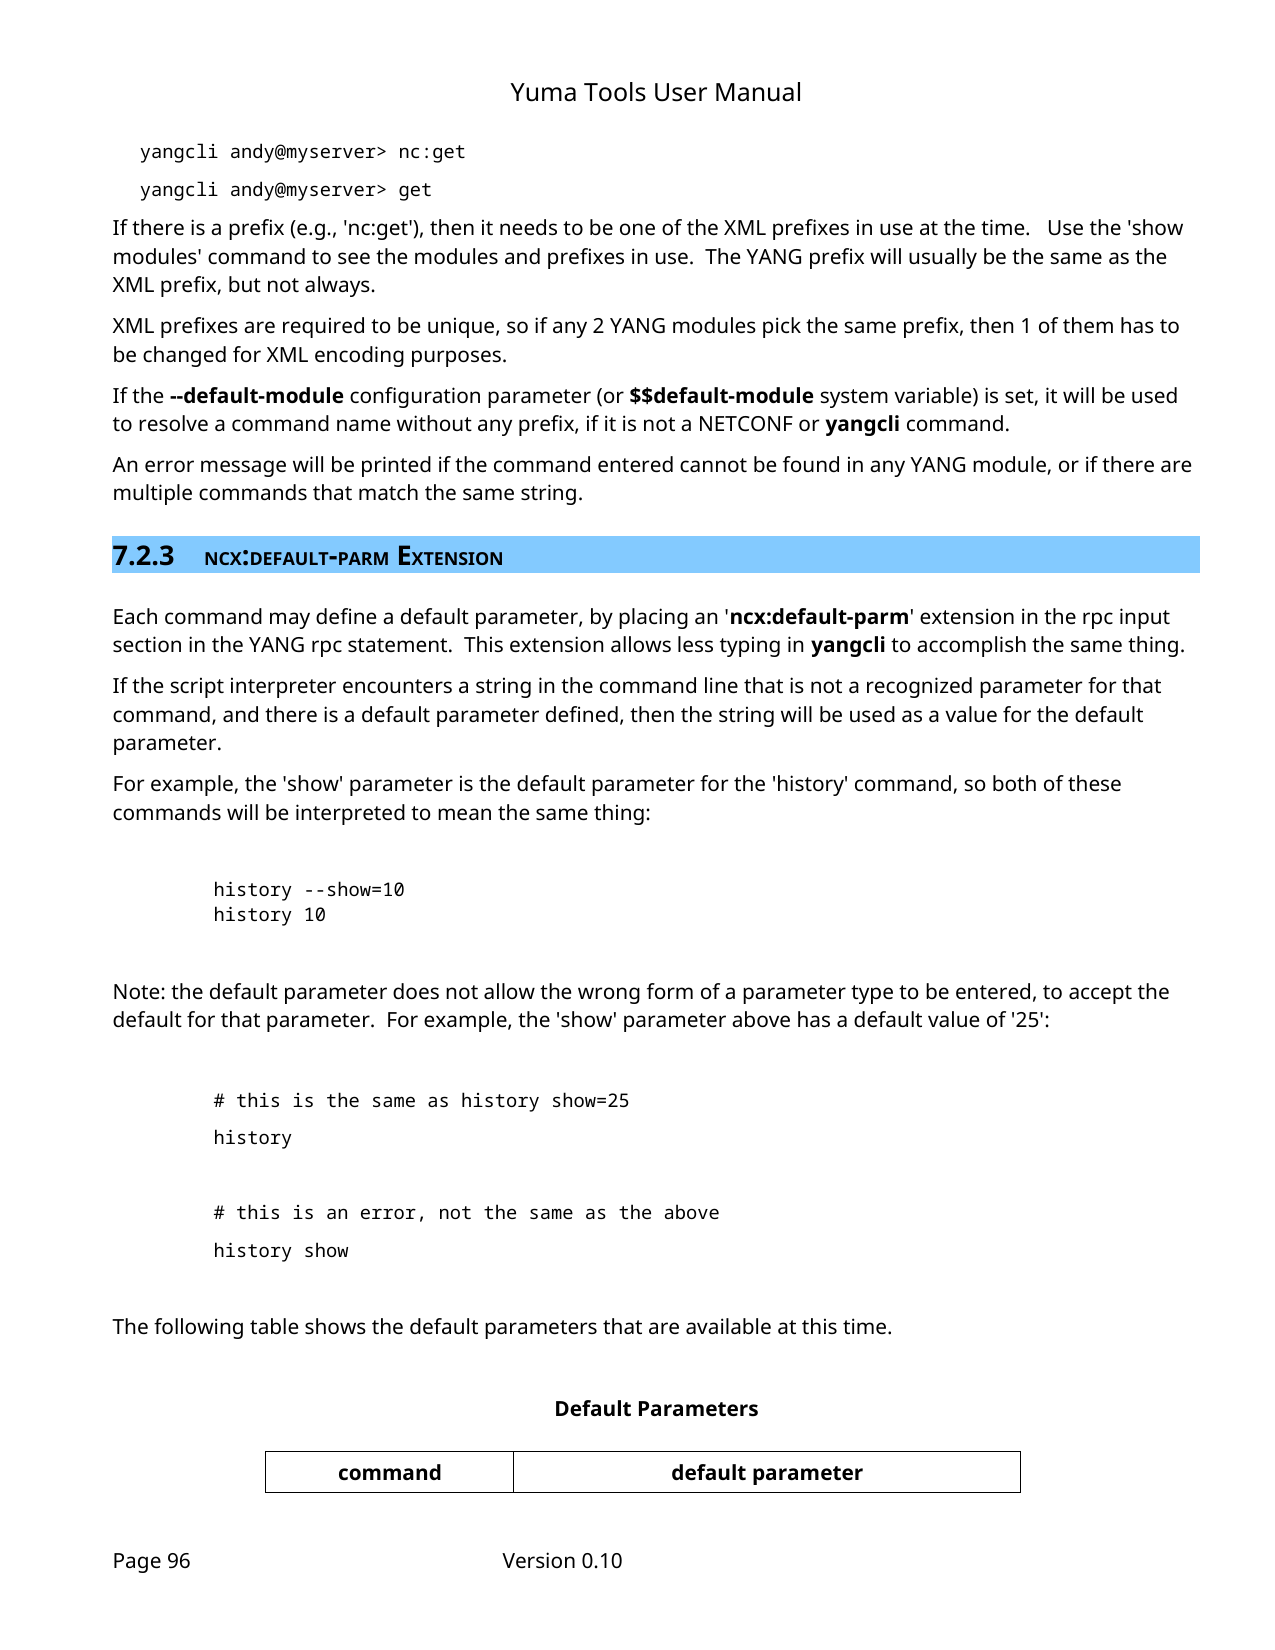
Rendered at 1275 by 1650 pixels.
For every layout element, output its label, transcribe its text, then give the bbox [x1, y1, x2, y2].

text yangcli andy@myserver> nc:get [139, 138, 1200, 164]
text yangcli andy@myserver> get [139, 176, 1200, 202]
text An error message will be printed if the command entered cannot be found in any YANG module, or if there are multiple commands that match the same string. [112, 450, 1200, 507]
text The following table shows the default parameters that are available at this time. [112, 1312, 1200, 1341]
text XML prefixes are required to be unique, so if any 2 YANG modules pick the same prefix, then 1 of them has to be changed for XML encoding purposes. [112, 311, 1200, 368]
text history [139, 1124, 1200, 1150]
text If there is a prefix (e.g., 'nc:get'), then it needs to be one of the XML prefixes in use at the time. Use the 'show modules' command to see the modules and prefixes in use. The YANG prefix will usually be the same as the XML prefix, but not always. [112, 213, 1200, 299]
table_header command [266, 1452, 513, 1492]
subtitle ncx:default-parm Extension [112, 536, 1200, 573]
subtitle Default Parameters [127, 1394, 1185, 1422]
text If the --default-module configuration parameter (or $$default-module system variable) is set, it will be used to resolve a command name without any prefix, if it is not a NETCONF or yangcli command. [112, 381, 1200, 438]
text Each command may define a default parameter, by placing an 'ncx:default-parm' extension in the rpc input section in the YANG rpc statement. This extension allows less typing in yangcli to accomplish the same thing. [112, 602, 1200, 659]
text # this is the same as history show=25 [139, 1087, 1200, 1113]
text history --show=10 history 10 [139, 876, 1200, 927]
text # this is an error, not the same as the above [139, 1199, 1200, 1225]
text For example, the 'show' parameter is the default parameter for the 'history' command, so both of these commands will be interpreted to mean the same thing: [112, 769, 1200, 826]
text Note: the default parameter does not allow the wrong form of a parameter type to be entered, to accept the default for that parameter. For example, the 'show' parameter above has a default value of '25': [112, 977, 1200, 1034]
text history show [139, 1237, 1200, 1263]
table_header default parameter [514, 1452, 1020, 1492]
text If the script interpreter encounters a string in the command line that is not a recognized parameter for that command, and there is a default parameter defined, then the string will be used as a value for the default parameter. [112, 672, 1200, 757]
